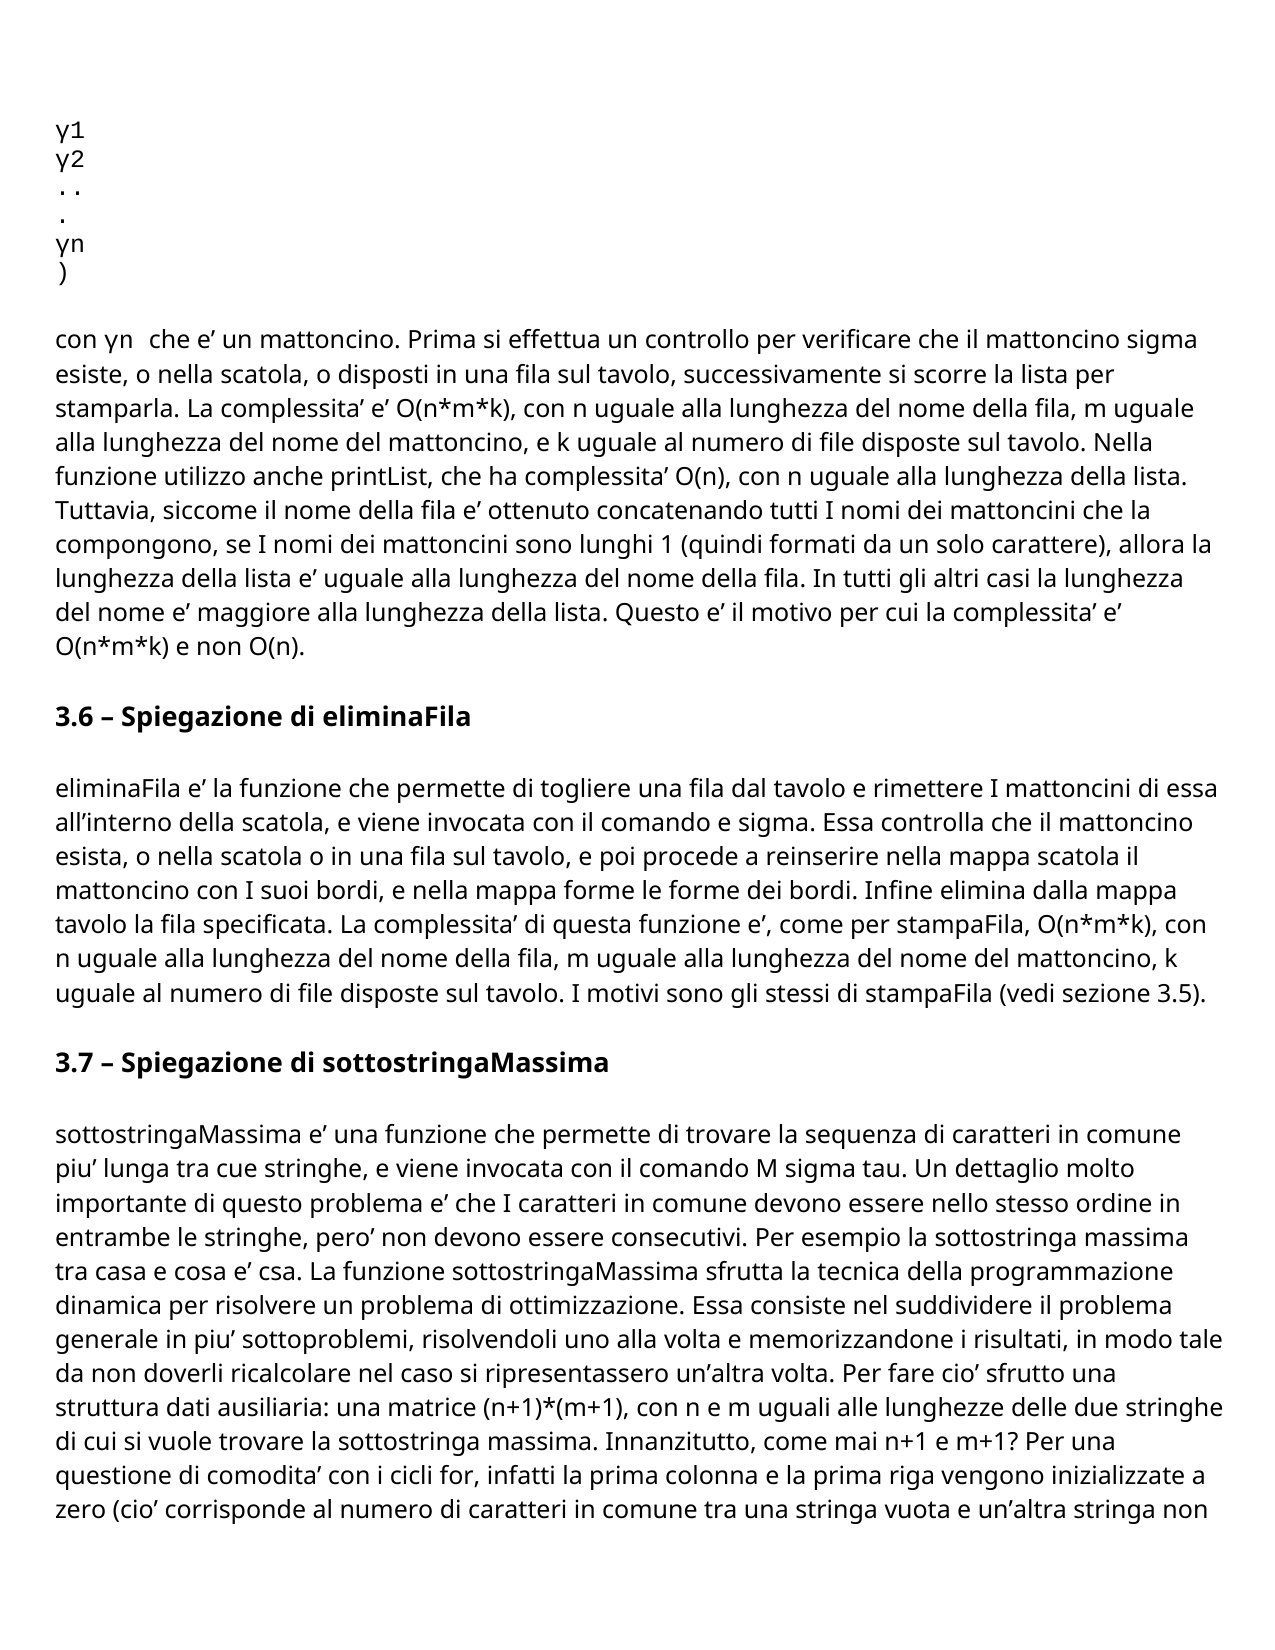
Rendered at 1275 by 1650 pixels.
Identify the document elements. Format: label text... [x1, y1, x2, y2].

text eliminaFila e’ la funzione che permette di togliere una fila dal tavolo e rimettere I mattoncini di essa all’interno della scatola, e viene invocata con il comando e sigma. Essa controlla che il mattoncino esista, o nella scatola o in una fila sul tavolo, e poi procede a reinserire nella mappa scatola il mattoncino con I suoi bordi, e nella mappa forme le forme dei bordi. Infine elimina dalla mappa tavolo la fila specificata. La complessita’ di questa funzione e’, come per stampaFila, O(n*m*k), con n uguale alla lunghezza del nome della fila, m uguale alla lunghezza del nome del mattoncino, k uguale al numero di file disposte sul tavolo. I motivi sono gli stessi di stampaFila (vedi sezione 3.5). [55, 771, 1227, 1009]
text γ2 [55, 146, 1227, 175]
text ) [55, 260, 1227, 288]
text sottostringaMassima e’ una funzione che permette di trovare la sequenza di caratteri in comune piu’ lunga tra cue stringhe, e viene invocata con il comando M sigma tau. Un dettaglio molto importante di questo problema e’ che I caratteri in comune devono essere nello stesso ordine in entrambe le stringhe, pero’ non devono essere consecutivi. Per esempio la sottostringa massima tra casa e cosa e’ csa. La funzione sottostringaMassima sfrutta la tecnica della programmazione dinamica per risolvere un problema di ottimizzazione. Essa consiste nel suddividere il problema generale in piu’ sottoproblemi, risolvendoli uno alla volta e memorizzandone i risultati, in modo tale da non doverli ricalcolare nel caso si ripresentassero un’altra volta. Per fare cio’ sfrutto una struttura dati ausiliaria: una matrice (n+1)*(m+1), con n e m uguali alle lunghezze delle due stringhe di cui si vuole trovare la sottostringa massima. Innanzitutto, come mai n+1 e m+1? Per una questione di comodita’ con i cicli for, infatti la prima colonna e la prima riga vengono inizializzate a zero (cio’ corrisponde al numero di caratteri in comune tra una stringa vuota e un’altra stringa non [55, 1117, 1227, 1526]
text .. [55, 175, 1227, 203]
text . [55, 203, 1227, 231]
text 3.7 – Spiegazione di sottostringaMassima [55, 1043, 1227, 1080]
text γ1 [55, 118, 1227, 146]
text con γn che e’ un mattoncino. Prima si effettua un controllo per verificare che il mattoncino sigma esiste, o nella scatola, o disposti in una fila sul tavolo, successivamente si scorre la lista per stamparla. La complessita’ e’ O(n*m*k), con n uguale alla lunghezza del nome della fila, m uguale alla lunghezza del nome del mattoncino, e k uguale al numero di file disposte sul tavolo. Nella funzione utilizzo anche printList, che ha complessita’ O(n), con n uguale alla lunghezza della lista. Tuttavia, siccome il nome della fila e’ ottenuto concatenando tutti I nomi dei mattoncini che la compongono, se I nomi dei mattoncini sono lunghi 1 (quindi formati da un solo carattere), allora la lunghezza della lista e’ uguale alla lunghezza del nome della fila. In tutti gli altri casi la lunghezza del nome e’ maggiore alla lunghezza della lista. Questo e’ il motivo per cui la complessita’ e’ O(n*m*k) e non O(n). [55, 322, 1227, 663]
text γn [55, 231, 1227, 260]
text 3.6 – Spiegazione di eliminaFila [55, 697, 1227, 734]
